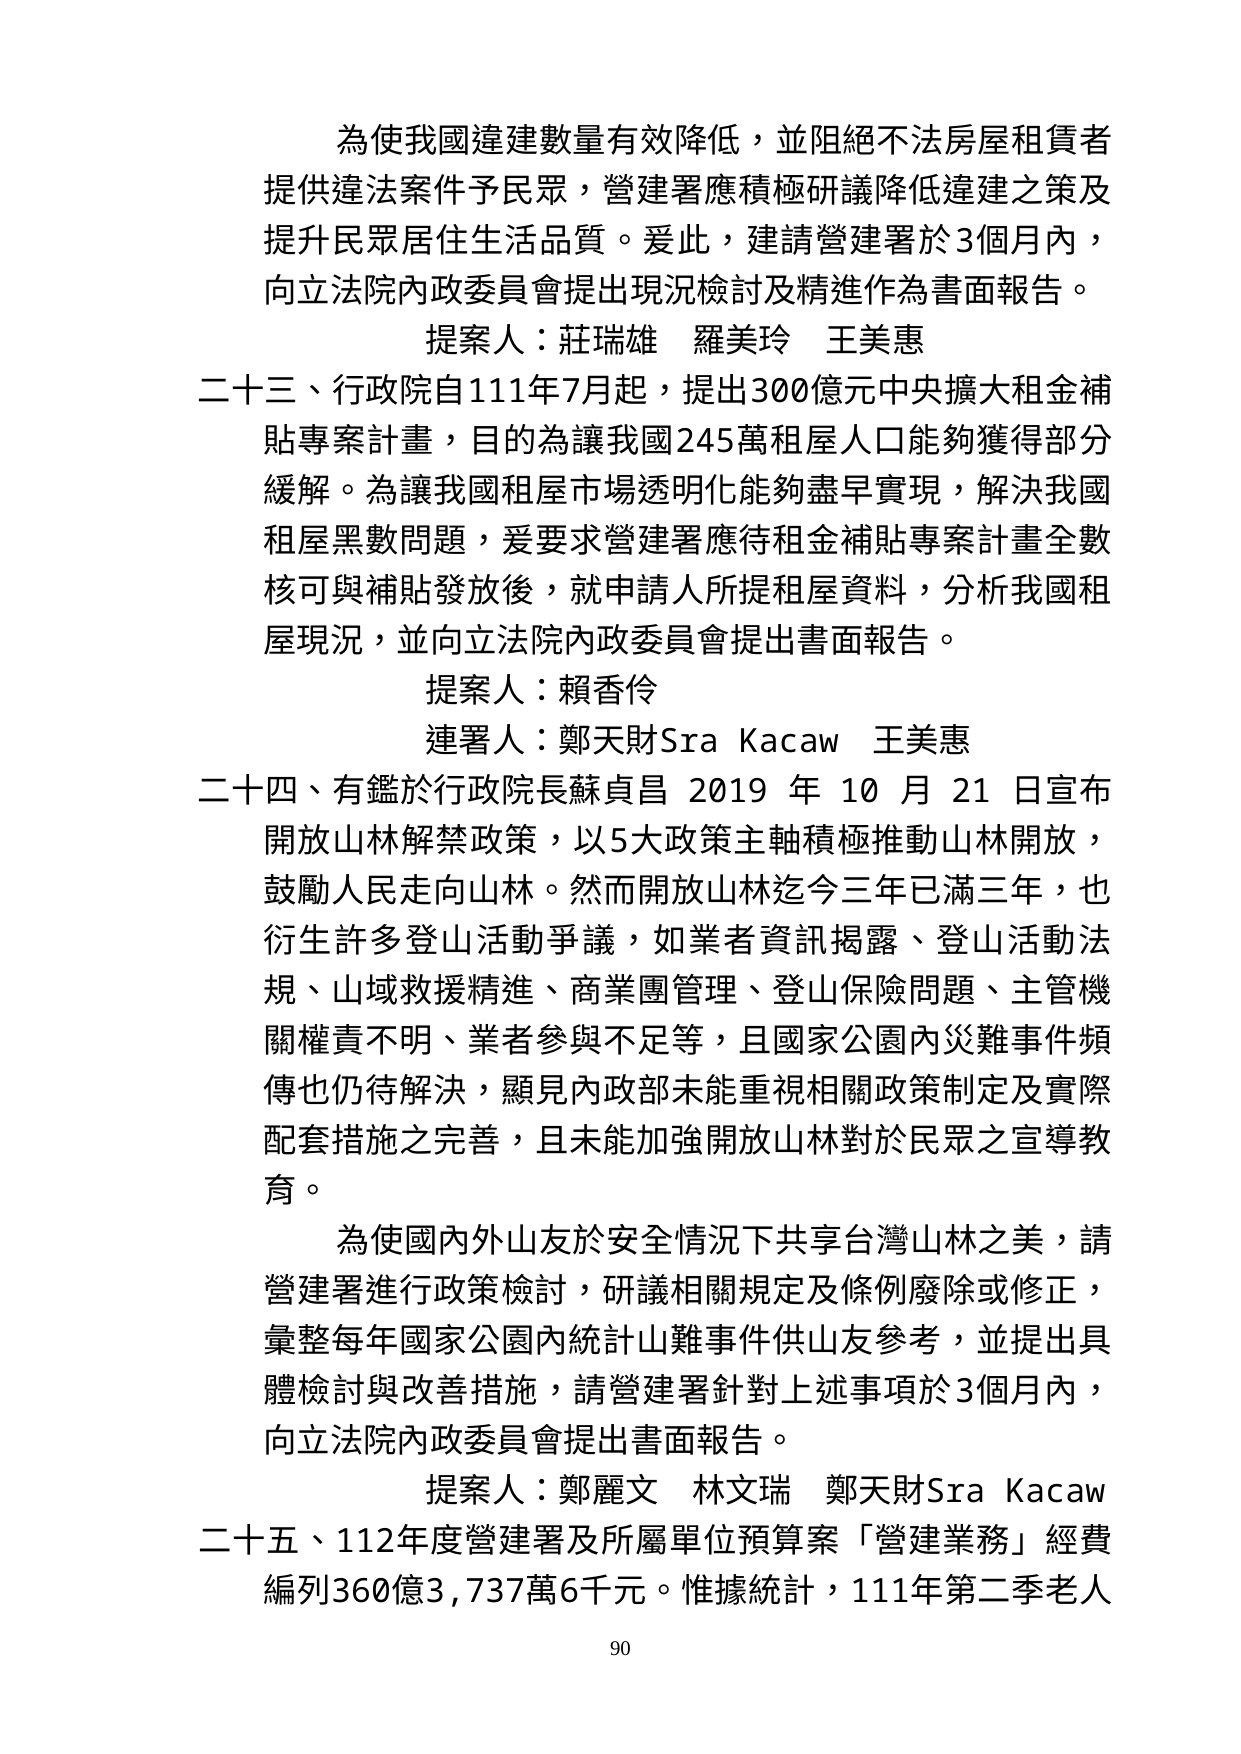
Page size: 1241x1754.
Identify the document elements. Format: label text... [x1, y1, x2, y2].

text 提案人：賴香伶 [425, 662, 1113, 712]
text 提案人：莊瑞雄 羅美玲 王美惠 [425, 312, 1113, 362]
text 二十五、112年度營建署及所屬單位預算案「營建業務」經費編列360億3,737萬6千元。惟據統計，111年第二季老人 [130, 1512, 1113, 1612]
text 提案人：鄭麗文 林文瑞 鄭天財Sra Kacaw [425, 1462, 1113, 1512]
text 二十三、行政院自111年7月起，提出300億元中央擴大租金補貼專案計畫，目的為讓我國245萬租屋人口能夠獲得部分緩解。為讓我國租屋市場透明化能夠盡早實現，解決我國租屋黑數問題，爰要求營建署應待租金補貼專案計畫全數核可與補貼發放後，就申請人所提租屋資料，分析我國租屋現況，並向立法院內政委員會提出書面報告。 [130, 362, 1113, 662]
text 為使國內外山友於安全情況下共享台灣山林之美，請營建署進行政策檢討，研議相關規定及條例廢除或修正，彙整每年國家公園內統計山難事件供山友參考，並提出具體檢討與改善措施，請營建署針對上述事項於3個月內，向立法院內政委員會提出書面報告。 [263, 1212, 1113, 1462]
text 為使我國違建數量有效降低，並阻絕不法房屋租賃者提供違法案件予民眾，營建署應積極研議降低違建之策及提升民眾居住生活品質。爰此，建請營建署於3個月內，向立法院內政委員會提出現況檢討及精進作為書面報告。 [263, 112, 1113, 312]
text 連署人：鄭天財Sra Kacaw 王美惠 [425, 712, 1113, 762]
text 二十四、有鑑於行政院長蘇貞昌 2019 年 10 月 21 日宣布開放山林解禁政策，以5大政策主軸積極推動山林開放，鼓勵人民走向山林。然而開放山林迄今三年已滿三年，也衍生許多登山活動爭議，如業者資訊揭露、登山活動法規、山域救援精進、商業團管理、登山保險問題、主管機關權責不明、業者參與不足等，且國家公園內災難事件頻傳也仍待解決，顯見內政部未能重視相關政策制定及實際配套措施之完善，且未能加強開放山林對於民眾之宣導教育。 [130, 762, 1113, 1212]
